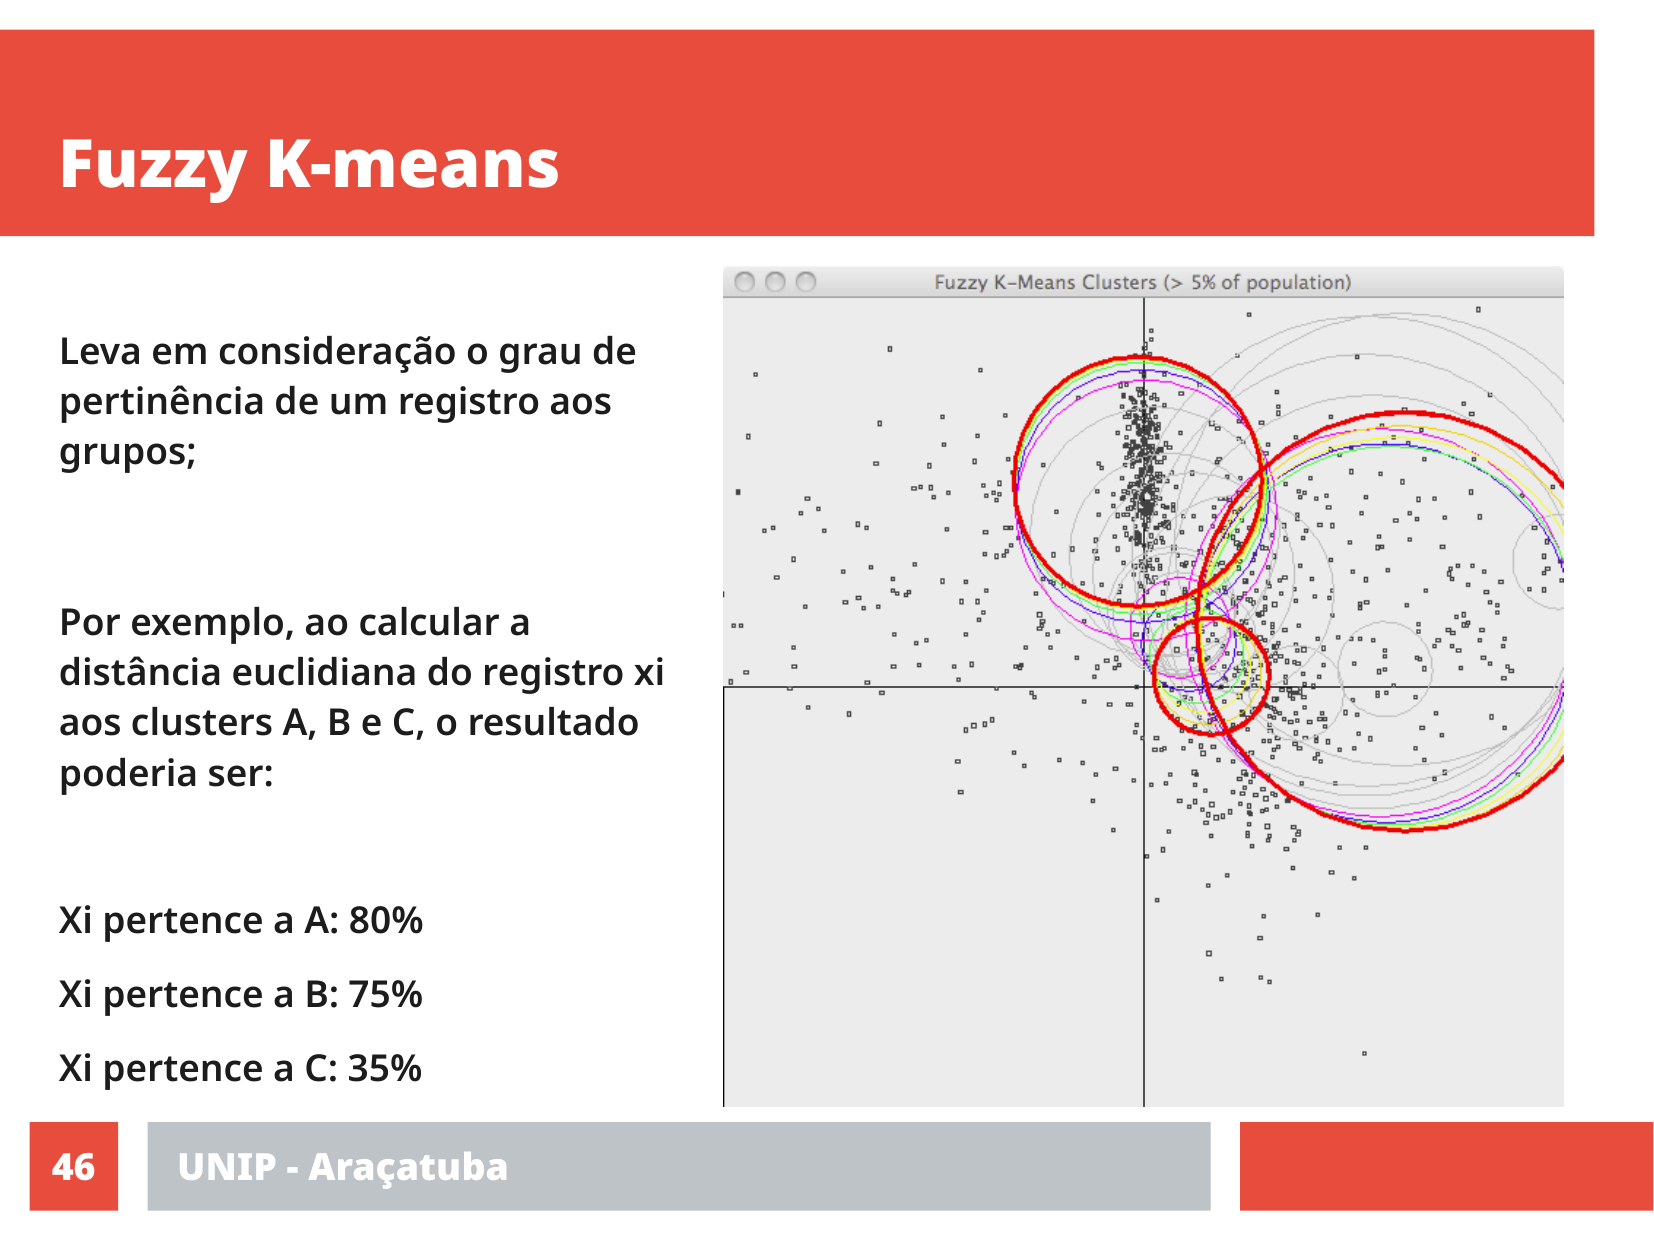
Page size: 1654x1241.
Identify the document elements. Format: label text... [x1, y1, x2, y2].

picture [723, 266, 1564, 1107]
title Fuzzy K-means [59, 59, 1595, 207]
list Leva em consideração o grau de pertinência de um registro aos grupos; Por exemplo, ao calcular a distância euclidiana do registro xi aos clusters A, B e C, o resultado poderia ser: Xi pertence a A: 80% Xi pertence a B: 75% Xi pertence a C: 35% [59, 324, 704, 1093]
